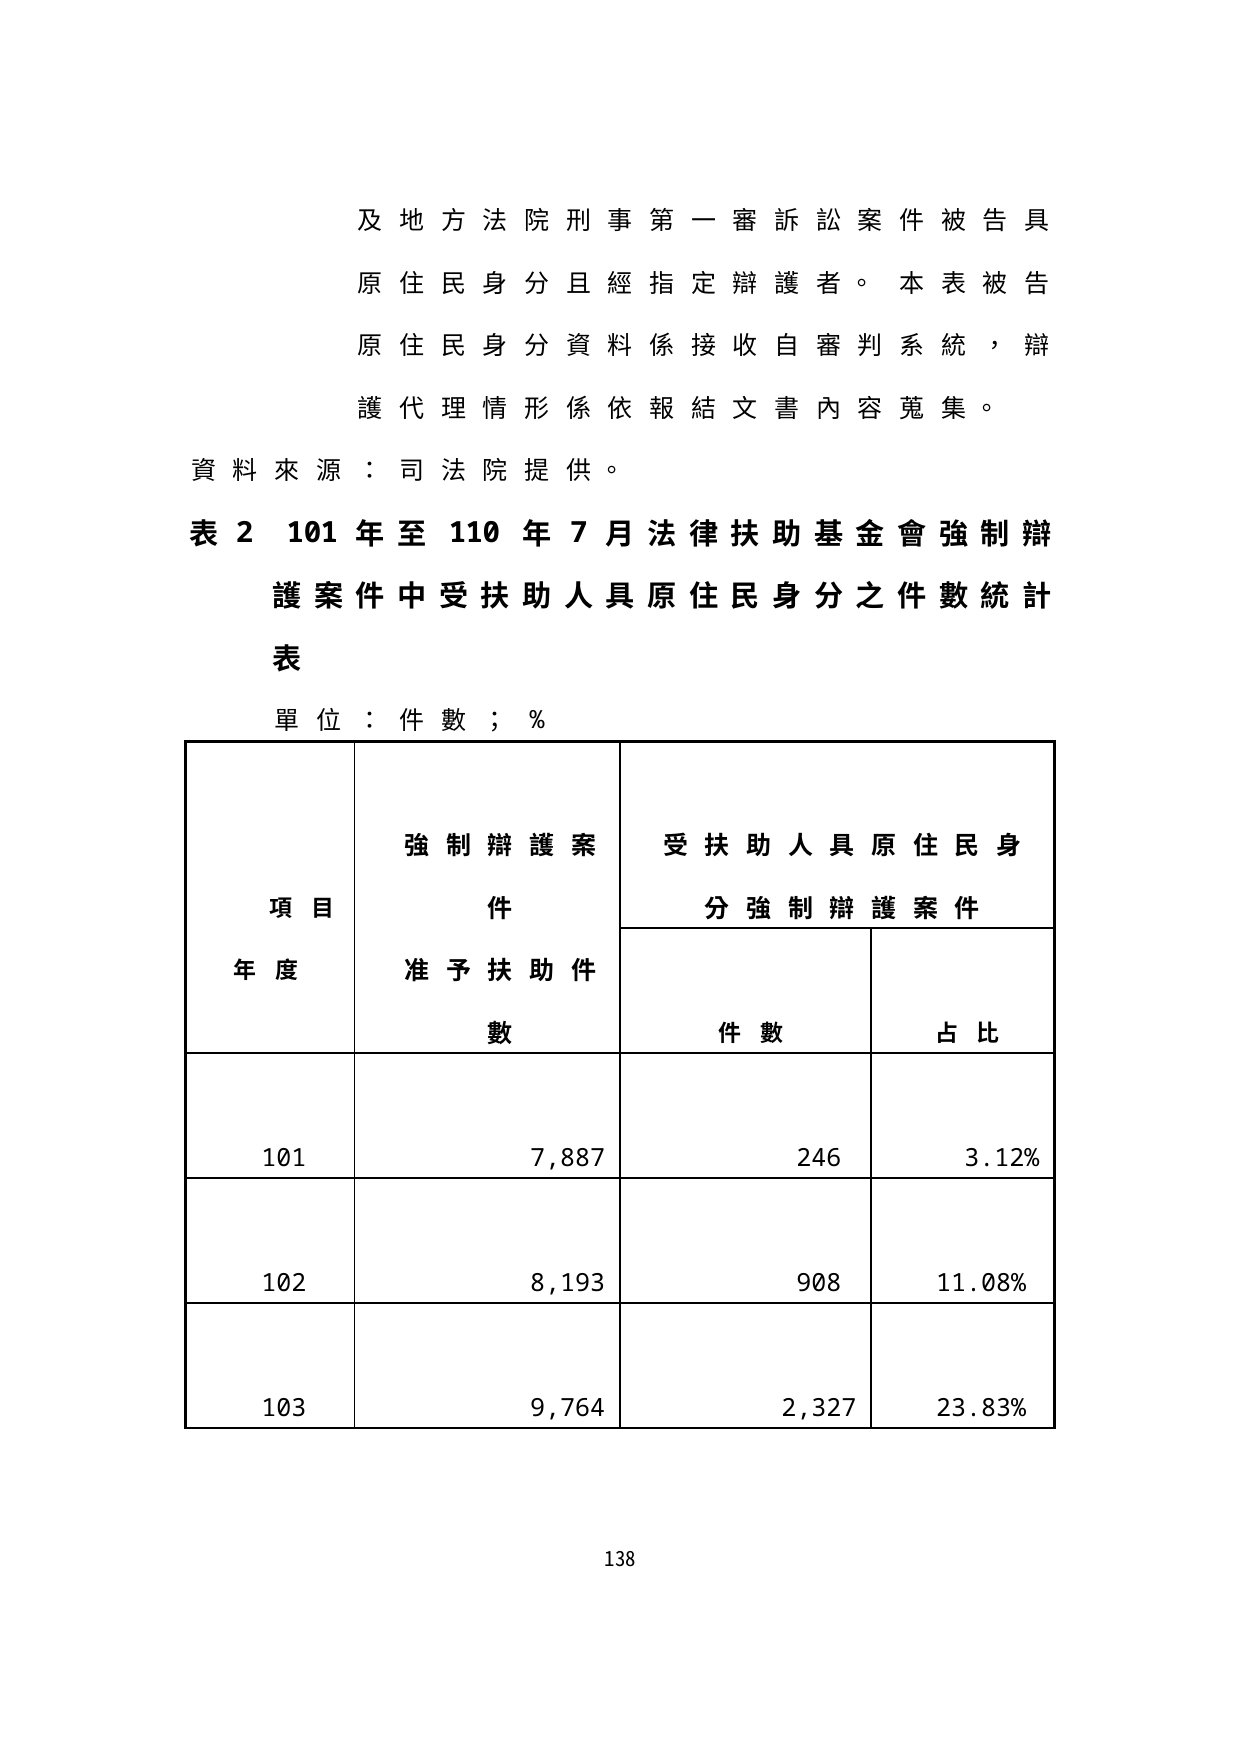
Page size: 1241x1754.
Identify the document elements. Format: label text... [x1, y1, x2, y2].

table_cell 23.83% [872, 1304, 1053, 1427]
text 表2 101年至110年7月法律扶助基金會強制辯護案件中受扶助人具原住民身分之件數統計表 單位：件數；% [183, 490, 1058, 740]
table_cell 103 [187, 1304, 354, 1427]
table_cell 件數 [621, 929, 870, 1052]
table_cell 246 [621, 1054, 870, 1177]
table_cell 8,193 [355, 1179, 619, 1302]
table_cell 3.12% [872, 1054, 1053, 1177]
table_cell 2,327 [621, 1304, 870, 1427]
text 資料來源：司法院提供。 [183, 427, 1058, 490]
table_header 受扶助人具原住民身分強制辯護案件 [621, 743, 1053, 927]
table_cell 101 [187, 1054, 354, 1177]
table_cell 占比 [872, 929, 1053, 1052]
table_cell 9,764 [355, 1304, 619, 1427]
text 及地方法院刑事第一審訴訟案件被告具原住民身分且經指定辯護者。本表被告原住民身分資料係接收自審判系統，辯護代理情形係依報結文書內容蒐集。 [309, 177, 1072, 427]
table_cell 908 [621, 1179, 870, 1302]
table_cell 102 [187, 1179, 354, 1302]
table_header 項目 年度 [187, 743, 354, 1052]
table_cell 11.08% [872, 1179, 1053, 1302]
table_header 強制辯護案件 准予扶助件數 [355, 743, 619, 1052]
table_cell 7,887 [355, 1054, 619, 1177]
